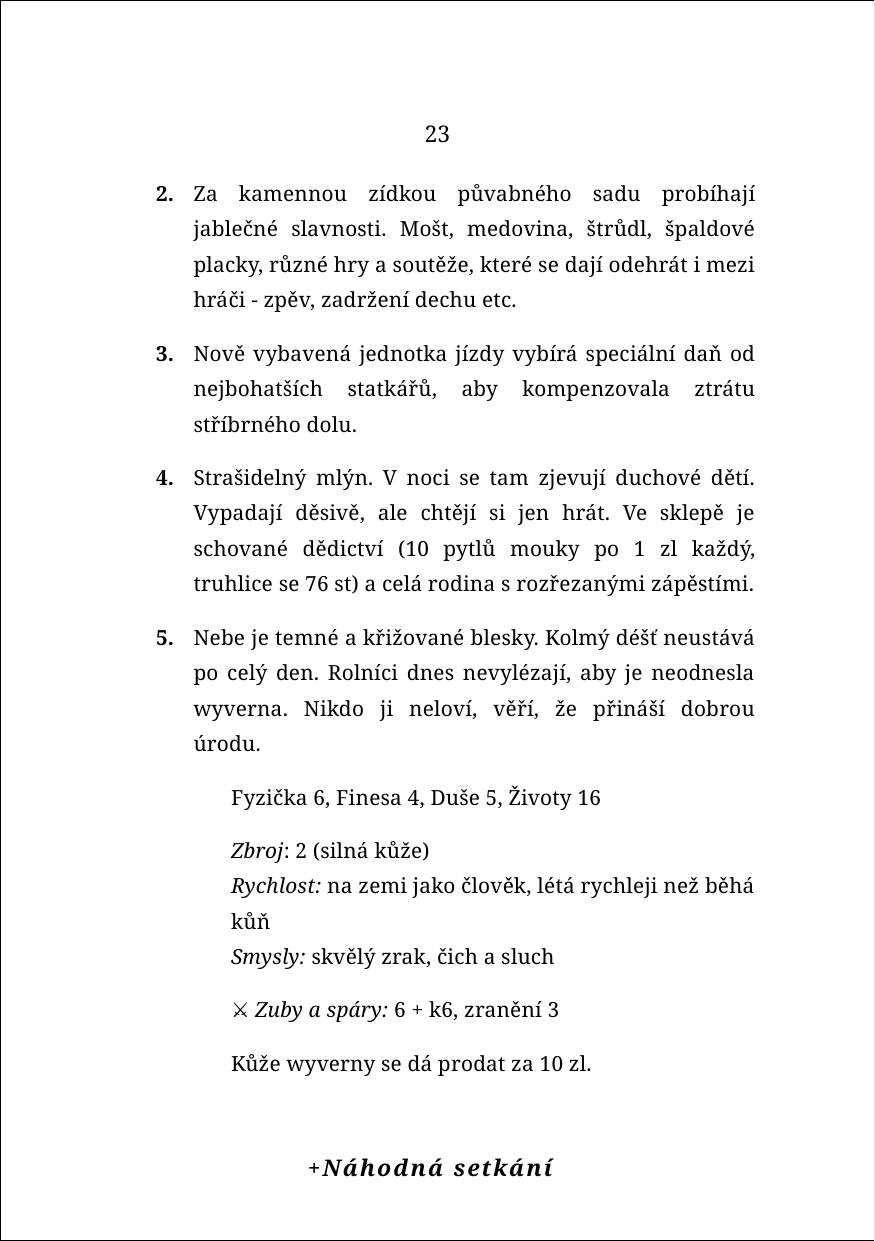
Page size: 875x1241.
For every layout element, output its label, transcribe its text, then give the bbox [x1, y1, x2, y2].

list Fyzička 6, Finesa 4, Duše 5, Životy 16 [193, 783, 756, 811]
list Za kamennou zídkou půvabného sadu probíhají jablečné slavnosti. Mošt, medovina, štrůdl, špaldové placky, různé hry a soutěže, které se dají odehrát i mezi hráči - zpěv, zadržení dechu etc. [156, 179, 756, 314]
list Kůže wyverny se dá prodat za 10 zl. [193, 1049, 756, 1077]
list Zbroj: 2 (silná kůže) Rychlost: na zemi jako člověk, létá rychleji než běhá kůň [193, 836, 756, 935]
list Strašidelný mlýn. V noci se tam zjevují duchové dětí. Vypadají děsivě, ale chtějí si jen hrát. Ve sklepě je schované dědictví (10 pytlů mouky po 1 zl každý, truhlice se 76 st) a celá rodina s rozřezanými zápěstími. [156, 463, 756, 598]
list Nově vybavená jednotka jízdy vybírá speciální daň od nejbohatších statkářů, aby kompenzovala ztrátu stříbrného dolu. [156, 339, 756, 438]
list ⚔ Zuby a spáry: 6 + k6, zranění 3 [193, 996, 756, 1024]
list Smysly: skvělý zrak, čich a sluch [193, 942, 756, 971]
list Nebe je temné a křižované blesky. Kolmý déšť neustává po celý den. Rolníci dnes nevylézají, aby je neodnesla wyverna. Nikdo ji neloví, věří, že přináší dobrou úrodu. [156, 623, 756, 758]
